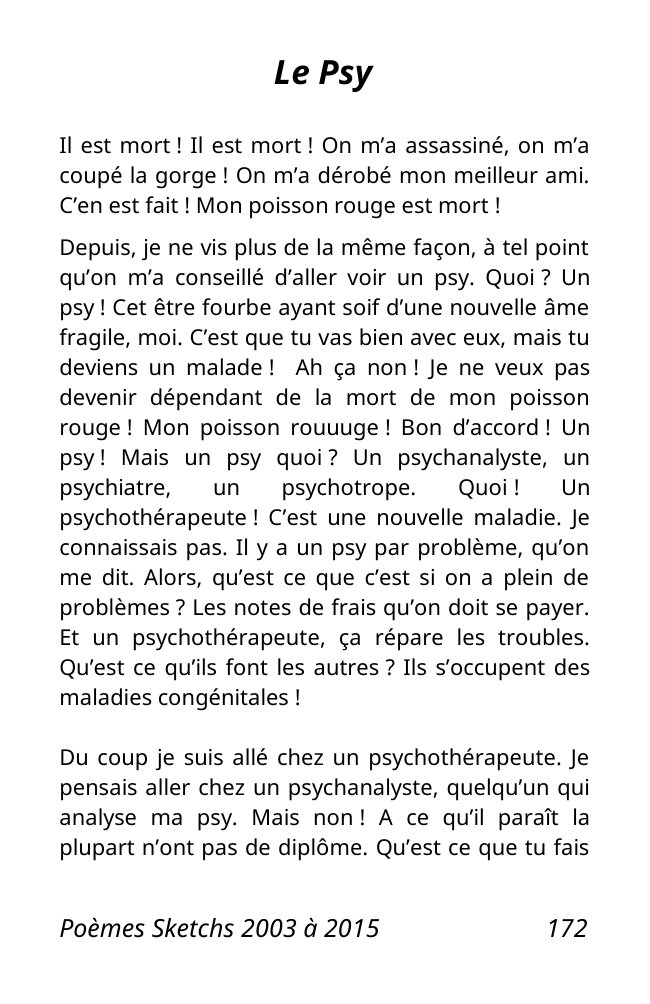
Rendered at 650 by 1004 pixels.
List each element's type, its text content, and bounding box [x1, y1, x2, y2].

text Du coup je suis allé chez un psychothérapeute. Je pensais aller chez un psychanalyste, quelqu’un qui analyse ma psy. Mais non ! A ce qu’il paraît la plupart n’ont pas de diplôme. Qu’est ce que tu fais [59, 742, 591, 862]
text Depuis, je ne vis plus de la même façon, à tel point qu’on m’a conseillé d’aller voir un psy. Quoi ? Un psy ! Cet être fourbe ayant soif d’une nouvelle âme fragile, moi. C’est que tu vas bien avec eux, mais tu deviens un malade ! Ah ça non ! Je ne veux pas devenir dépendant de la mort de mon poisson rouge ! Mon poisson rouuuge ! Bon d’accord ! Un psy ! Mais un psy quoi ? Un psychanalyste, un psychiatre, un psychotrope. Quoi ! Un psychothérapeute ! C’est une nouvelle maladie. Je connaissais pas. Il y a un psy par problème, qu’on me dit. Alors, qu’est ce que c’est si on a plein de problèmes ? Les notes de frais qu’on doit se payer. Et un psychothérapeute, ça répare les troubles. Qu’est ce qu’ils font les autres ? Ils s’occupent des maladies congénitales ! [59, 232, 591, 712]
subtitle Le Psy [59, 49, 591, 95]
text Il est mort ! Il est mort ! On m’a assassiné, on m’a coupé la gorge ! On m’a dérobé mon meilleur ami. C’en est fait ! Mon poisson rouge est mort ! [59, 129, 591, 219]
